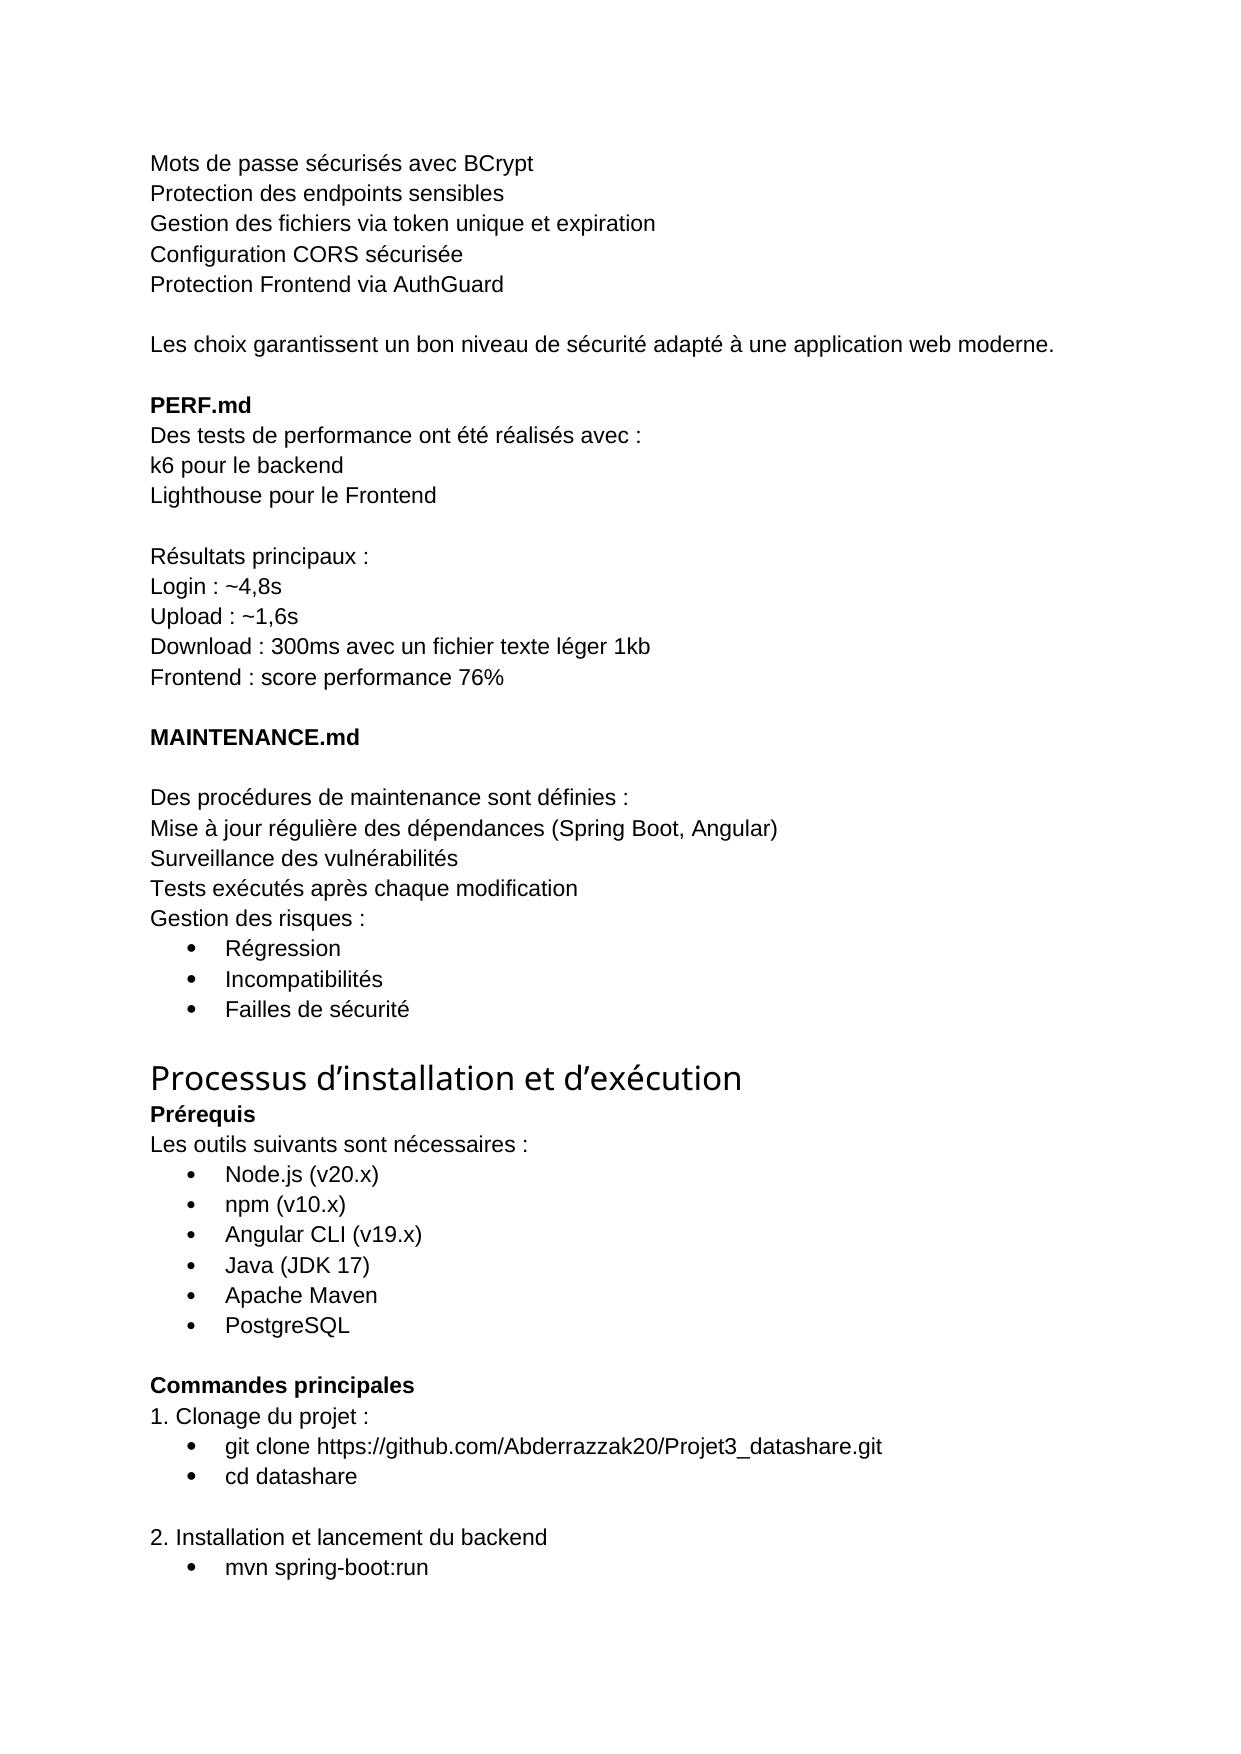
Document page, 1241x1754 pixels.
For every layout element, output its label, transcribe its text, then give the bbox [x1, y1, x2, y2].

text Commandes principales [150, 1372, 1090, 1399]
text Upload : ~1,6s [150, 603, 1090, 629]
text Frontend : score performance 76% [150, 663, 1090, 690]
list PostgreSQL [187, 1312, 1090, 1338]
text Mise à jour régulière des dépendances (Spring Boot, Angular) [150, 814, 1090, 841]
list Incompatibilités [187, 966, 1090, 992]
text Configuration CORS sécurisée [150, 241, 1090, 267]
text Surveillance des vulnérabilités [150, 845, 1090, 871]
text 1. Clonage du projet : [150, 1403, 1090, 1429]
text Les outils suivants sont nécessaires : [150, 1131, 1090, 1157]
text Des procédures de maintenance sont définies : [150, 784, 1090, 811]
list Régression [187, 935, 1090, 962]
text Protection Frontend via AuthGuard [150, 271, 1090, 297]
text PERF.md [150, 392, 1090, 418]
text Tests exécutés après chaque modification [150, 875, 1090, 901]
text Lighthouse pour le Frontend [150, 482, 1090, 509]
text Download : 300ms avec un fichier texte léger 1kb [150, 633, 1090, 660]
text Mots de passe sécurisés avec BCrypt [150, 150, 1090, 176]
list Failles de sécurité [187, 996, 1090, 1022]
text MAINTENANCE.md [150, 724, 1090, 750]
list Node.js (v20.x) [187, 1161, 1090, 1187]
text 2. Installation et lancement du backend [150, 1523, 1090, 1550]
text Prérequis [150, 1101, 1090, 1127]
text Résultats principaux : [150, 543, 1090, 569]
list cd datashare [187, 1463, 1090, 1489]
text Des tests de performance ont été réalisés avec : [150, 422, 1090, 448]
subtitle Processus d’installation et d’exécution [150, 1055, 1090, 1101]
text Gestion des risques : [150, 905, 1090, 932]
list mvn spring-boot:run [187, 1554, 1090, 1580]
text Gestion des fichiers via token unique et expiration [150, 210, 1090, 237]
list Apache Maven [187, 1282, 1090, 1308]
list npm (v10.x) [187, 1191, 1090, 1218]
text Login : ~4,8s [150, 573, 1090, 599]
list git clone https://github.com/Abderrazzak20/Projet3_datashare.git [187, 1433, 1090, 1459]
text k6 pour le backend [150, 452, 1090, 478]
list Angular CLI (v19.x) [187, 1221, 1090, 1248]
text Protection des endpoints sensibles [150, 180, 1090, 207]
list Java (JDK 17) [187, 1252, 1090, 1278]
text Les choix garantissent un bon niveau de sécurité adapté à une application web moderne. [150, 331, 1090, 358]
